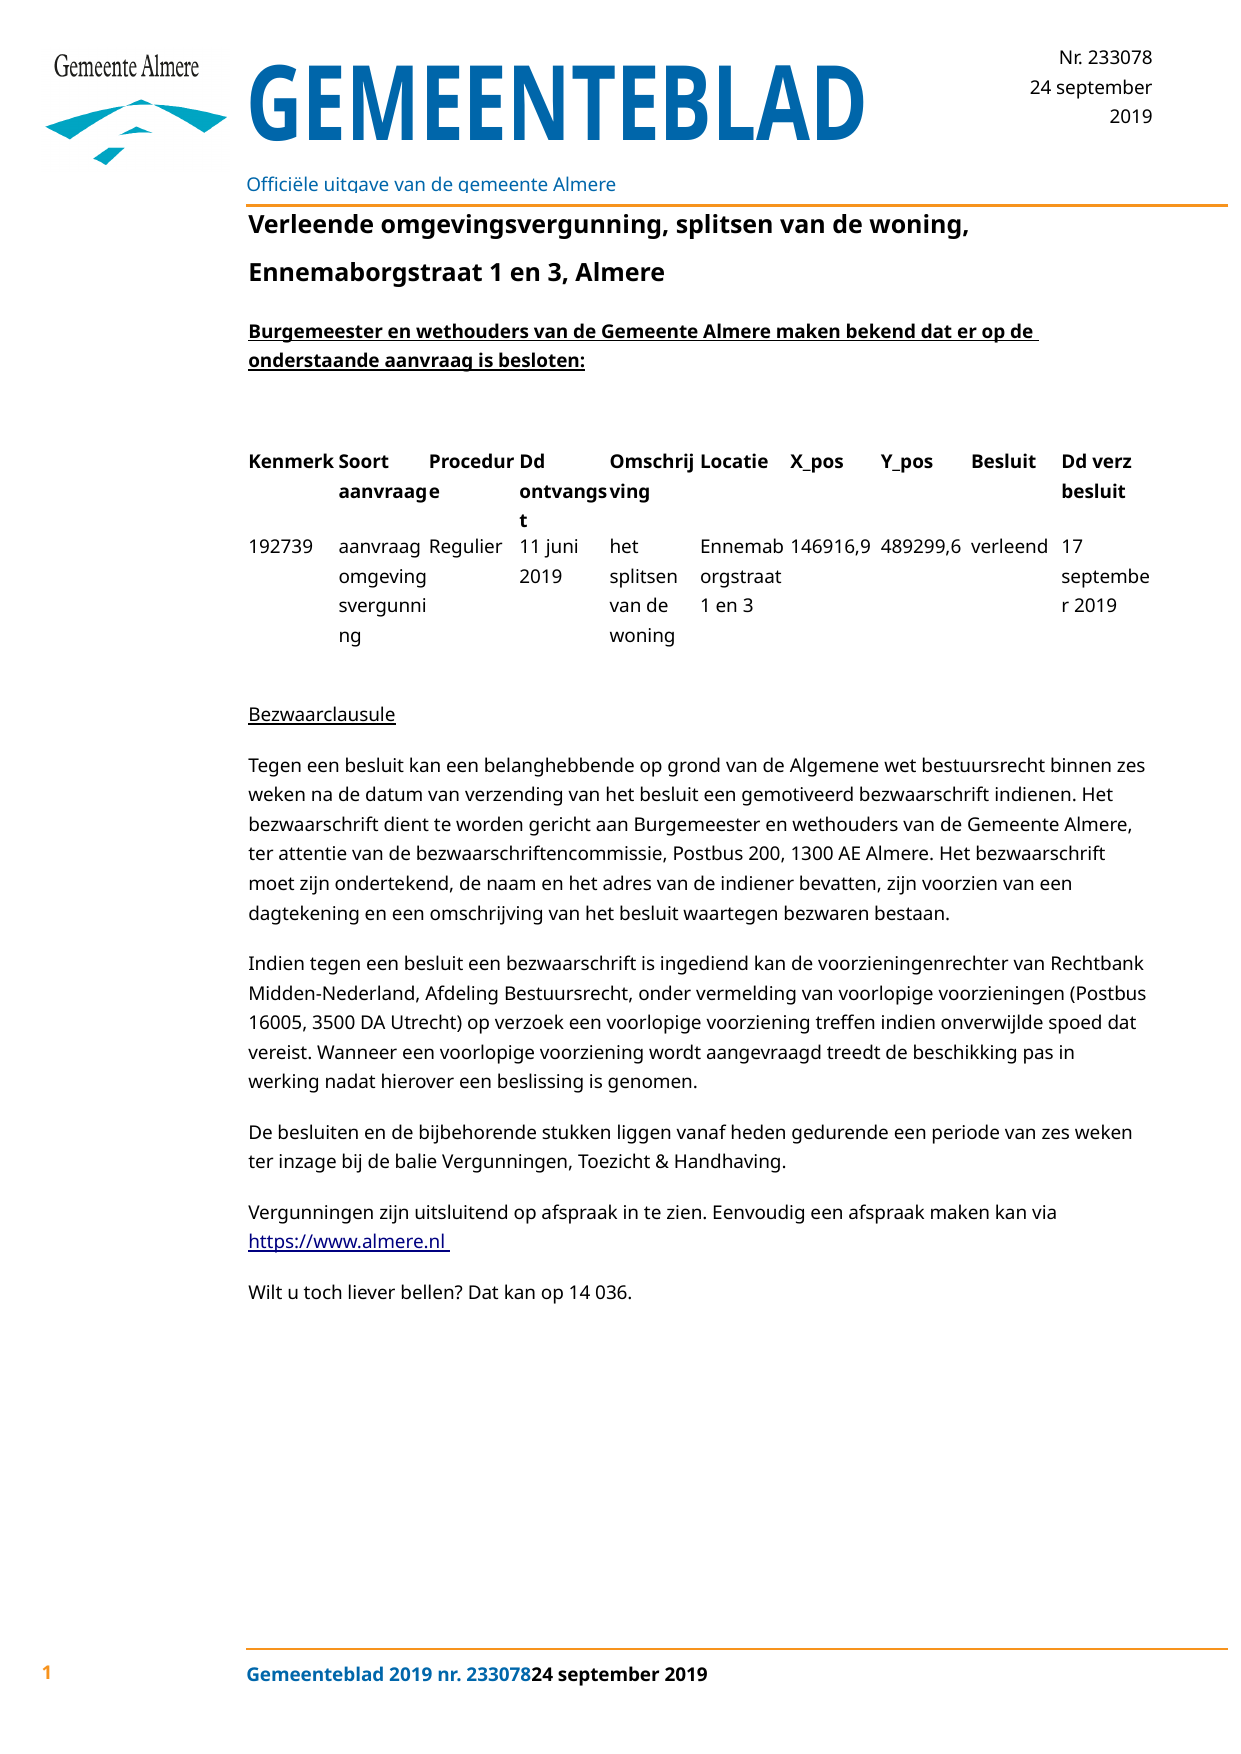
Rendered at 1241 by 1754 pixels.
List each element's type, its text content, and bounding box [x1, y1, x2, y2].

text Tegen een besluit kan een belanghebbende op grond van de Algemene wet bestuursrecht binnen zes weken na de datum van verzending van het besluit een gemotiveerd bezwaarschrift indienen. Het bezwaarschrift dient te worden gericht aan Burgemeester en wethouders van de Gemeente Almere, ter attentie van de bezwaarschriftencommissie, Postbus 200, 1300 AE Almere. Het bezwaarschrift moet zijn ondertekend, de naam en het adres van de indiener bevatten, zijn voorzien van een dagtekening en een omschrijving van het besluit waartegen bezwaren bestaan. [248, 752, 1152, 926]
table_cell het splitsen van de woning [609, 533, 700, 648]
table_header Omschrijving [609, 449, 700, 533]
table_header Procedure [429, 449, 519, 533]
table_cell 17 september 2019 [1061, 533, 1152, 648]
table_header Y_pos [881, 449, 971, 533]
table_cell Regulier [429, 533, 519, 648]
table_header Dd ontvangst [519, 449, 609, 533]
table_header Besluit [971, 449, 1061, 533]
text De besluiten en de bijbehorende stukken liggen vanaf heden gedurende een periode van zes weken ter inzage bij de balie Vergunningen, Toezicht & Handhaving. [248, 1119, 1152, 1174]
picture [41, 47, 231, 172]
table_cell 489299,6 [881, 533, 971, 648]
table_cell 146916,9 [790, 533, 881, 648]
table_cell aanvraag omgevingsvergunning [338, 533, 429, 648]
table_header Dd verz besluit [1061, 449, 1152, 533]
table_cell 192739 [248, 533, 338, 648]
table_cell 11 juni 2019 [519, 533, 609, 648]
text Burgemeester en wethouders van de Gemeente Almere maken bekend dat er op de onderstaande aanvraag is besloten: [248, 318, 1152, 373]
table_header Soort aanvraag [338, 449, 429, 533]
table_header Kenmerk [248, 449, 338, 533]
table_header X_pos [790, 449, 881, 533]
text Vergunningen zijn uitsluitend op afspraak in te zien. Eenvoudig een afspraak maken kan via https://www.almere.nl [248, 1199, 1152, 1254]
table_cell verleend [971, 533, 1061, 648]
text Bezwaarclausule [248, 701, 1152, 727]
text Wilt u toch liever bellen? Dat kan op 14 036. [248, 1279, 1152, 1305]
text Indien tegen een besluit een bezwaarschrift is ingediend kan de voorzieningenrechter van Rechtbank Midden-Nederland, Afdeling Bestuursrecht, onder vermelding van voorlopige voorzieningen (Postbus 16005, 3500 DA Utrecht) op verzoek een voorlopige voorziening treffen indien onverwijlde spoed dat vereist. Wanneer een voorlopige voorziening wordt aangevraagd treedt de beschikking pas in werking nadat hierover een beslissing is genomen. [248, 950, 1152, 1094]
text Verleende omgevingsvergunning, splitsen van de woning, Ennemaborgstraat 1 en 3, Almere [248, 207, 1152, 288]
table_cell Ennemaborgstraat 1 en 3 [700, 533, 790, 648]
table_header Locatie [700, 449, 790, 533]
